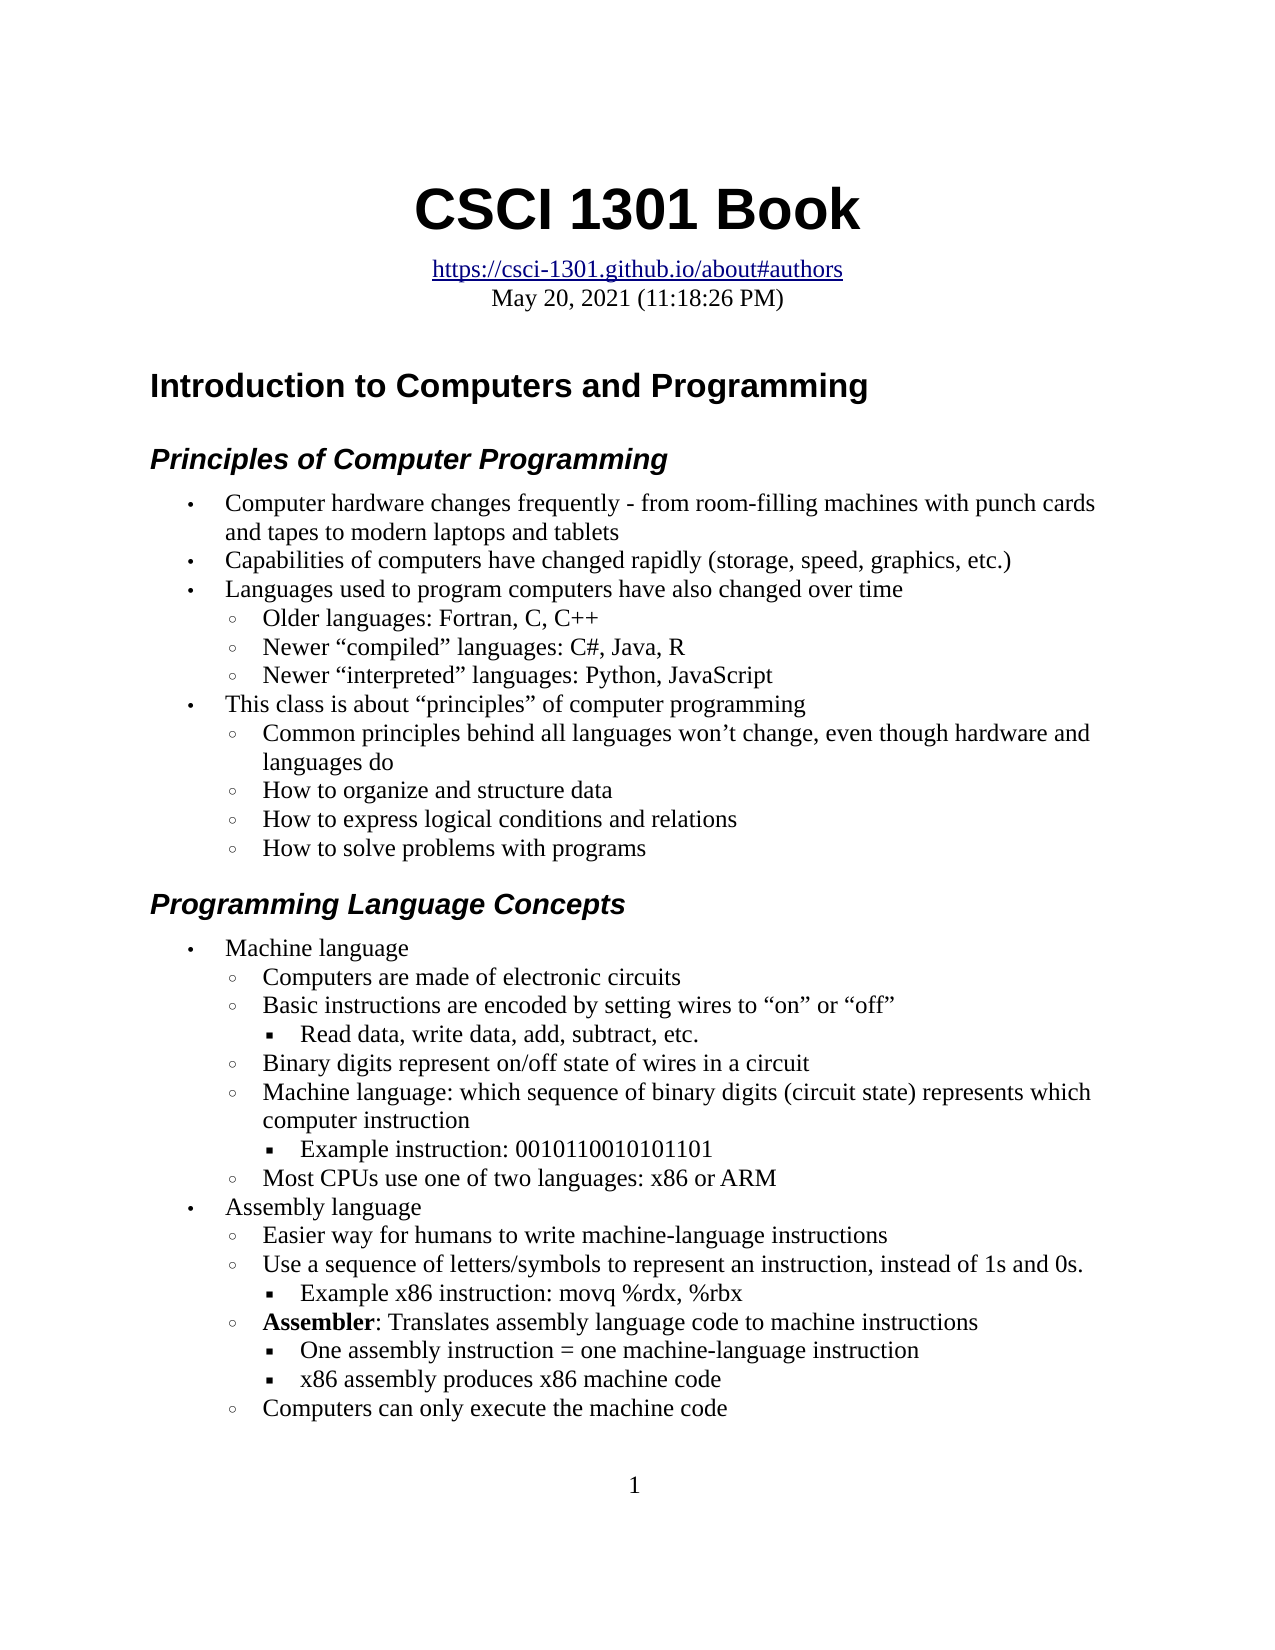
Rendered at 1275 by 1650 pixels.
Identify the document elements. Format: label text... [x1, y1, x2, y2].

list Read data, write data, add, subtract, etc. [262, 1019, 1125, 1048]
list Machine language [187, 933, 1125, 962]
list x86 assembly produces x86 machine code [262, 1364, 1125, 1393]
list Assembler: Translates assembly language code to machine instructions [225, 1307, 1125, 1335]
list Machine language: which sequence of binary digits (circuit state) represents which computer instruction [225, 1077, 1125, 1134]
list Capabilities of computers have changed rapidly (storage, speed, graphics, etc.) [187, 546, 1125, 574]
subtitle Programming Language Concepts [150, 887, 1125, 920]
list Example x86 instruction: movq %rdx, %rbx [262, 1278, 1125, 1307]
list Most CPUs use one of two languages: x86 or ARM [225, 1163, 1125, 1192]
subtitle Principles of Computer Programming [150, 442, 1125, 476]
list Computers are made of electronic circuits [225, 962, 1125, 990]
text May 20, 2021 (11:18:26 PM) [150, 283, 1125, 312]
list Newer “interpreted” languages: Python, JavaScript [225, 661, 1125, 689]
list Computer hardware changes frequently - from room-filling machines with punch cards and tapes to modern laptops and tablets [187, 488, 1125, 546]
list Binary digits represent on/off state of wires in a circuit [225, 1048, 1125, 1077]
list Easier way for humans to write machine-language instructions [225, 1220, 1125, 1249]
list One assembly instruction = one machine-language instruction [262, 1335, 1125, 1364]
list How to organize and structure data [225, 776, 1125, 804]
list How to solve problems with programs [225, 833, 1125, 862]
list Assembly language [187, 1192, 1125, 1220]
list How to express logical conditions and relations [225, 804, 1125, 833]
list Common principles behind all languages won’t change, even though hardware and languages do [225, 718, 1125, 776]
title CSCI 1301 Book [150, 175, 1125, 242]
list This class is about “principles” of computer programming [187, 689, 1125, 718]
list Newer “compiled” languages: C#, Java, R [225, 632, 1125, 661]
list Use a sequence of letters/symbols to represent an instruction, instead of 1s and 0s. [225, 1249, 1125, 1278]
list Basic instructions are encoded by setting wires to “on” or “off” [225, 990, 1125, 1019]
text https://csci-1301.github.io/about#authors [150, 254, 1125, 283]
list Languages used to program computers have also changed over time [187, 574, 1125, 603]
list Computers can only execute the machine code [225, 1393, 1125, 1422]
subtitle Introduction to Computers and Programming [150, 366, 1125, 404]
list Older languages: Fortran, C, C++ [225, 603, 1125, 632]
list Example instruction: 0010110010101101 [262, 1134, 1125, 1163]
